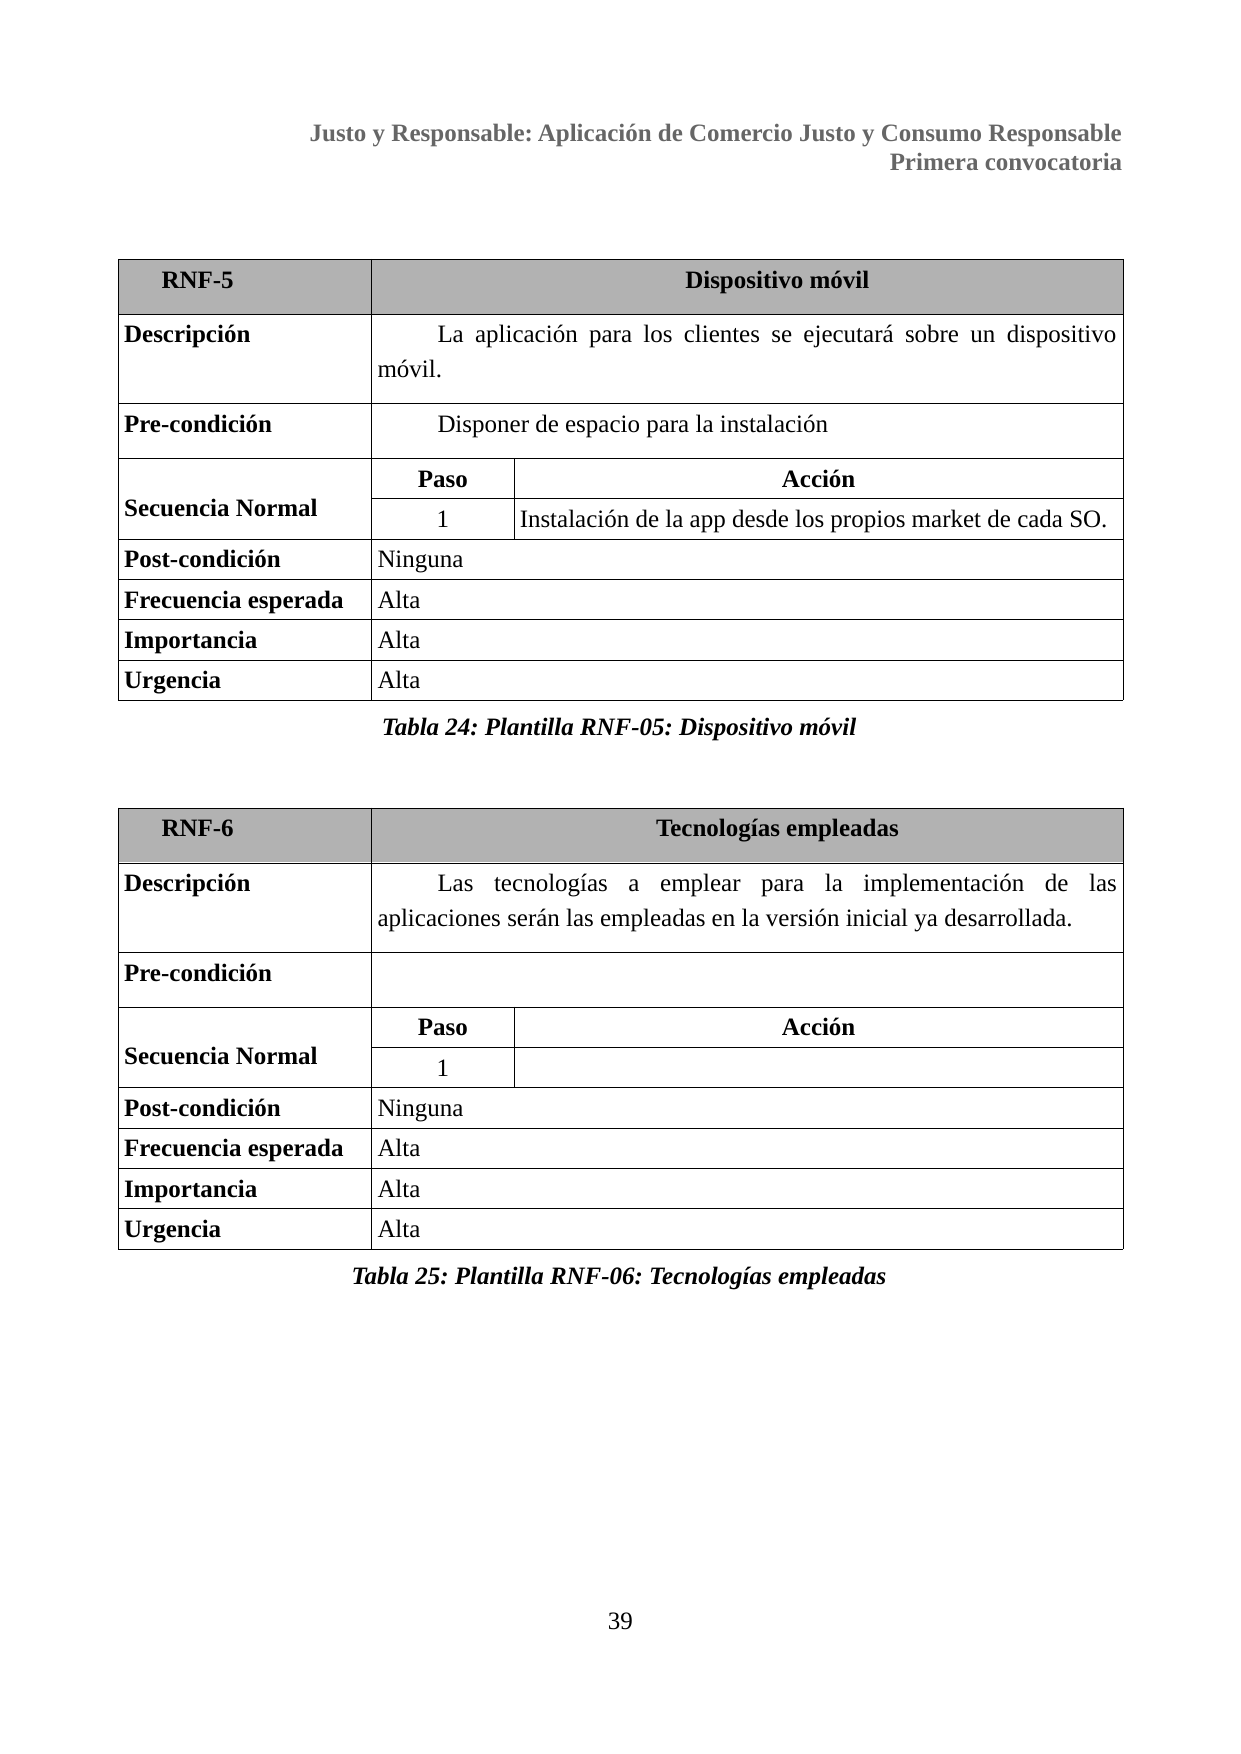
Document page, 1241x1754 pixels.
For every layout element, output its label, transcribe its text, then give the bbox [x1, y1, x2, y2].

table_header [119, 809, 371, 862]
table_header Dispositivo móvil [372, 260, 1123, 314]
table_cell Las tecnologías a emplear para la implementación de las aplicaciones serán las empleadas en la versión inicial ya desarrollada. [372, 864, 1123, 952]
table_cell Frecuencia esperada [119, 580, 371, 619]
table_cell Pre-condición [119, 953, 371, 1007]
table_header Tecnologías empleadas [372, 809, 1123, 862]
table_cell Descripción [119, 315, 371, 403]
table_cell Secuencia Normal [119, 1008, 371, 1087]
table_cell Alta [372, 1209, 1123, 1248]
text Tabla 24: Plantilla RNF-05: Dispositivo móvil [118, 712, 1122, 741]
table_cell Alta [372, 1169, 1123, 1208]
table_cell Frecuencia esperada [119, 1129, 371, 1168]
table_header [119, 260, 371, 314]
table_cell Post-condición [119, 1088, 371, 1128]
table_cell Paso [372, 459, 514, 498]
table_cell Pre-condición [119, 404, 371, 458]
table_cell 1 [372, 1048, 514, 1087]
table_cell Alta [372, 661, 1123, 700]
table_cell Paso [372, 1008, 514, 1047]
table_cell La aplicación para los clientes se ejecutará sobre un dispositivo móvil. [372, 315, 1123, 403]
table_cell Importancia [119, 620, 371, 659]
table_cell Alta [372, 1129, 1123, 1168]
table_cell Post-condición [119, 540, 371, 579]
table_cell Ninguna [372, 1088, 1123, 1128]
table_cell Disponer de espacio para la instalación [372, 404, 1123, 458]
table_cell [372, 953, 1123, 1007]
table_cell Instalación de la app desde los propios market de cada SO. [515, 499, 1123, 539]
table_cell Descripción [119, 864, 371, 952]
table_cell Acción [515, 1008, 1123, 1047]
table_cell Urgencia [119, 1209, 371, 1248]
table_cell [515, 1048, 1123, 1087]
table_cell Ninguna [372, 540, 1123, 579]
table_cell Alta [372, 620, 1123, 659]
text Tabla 25: Plantilla RNF-06: Tecnologías empleadas [118, 1261, 1122, 1290]
table_cell Urgencia [119, 661, 371, 700]
table_cell 1 [372, 499, 514, 539]
table_cell Alta [372, 580, 1123, 619]
table_cell Secuencia Normal [119, 459, 371, 539]
table_cell Acción [515, 459, 1123, 498]
table_cell Importancia [119, 1169, 371, 1208]
